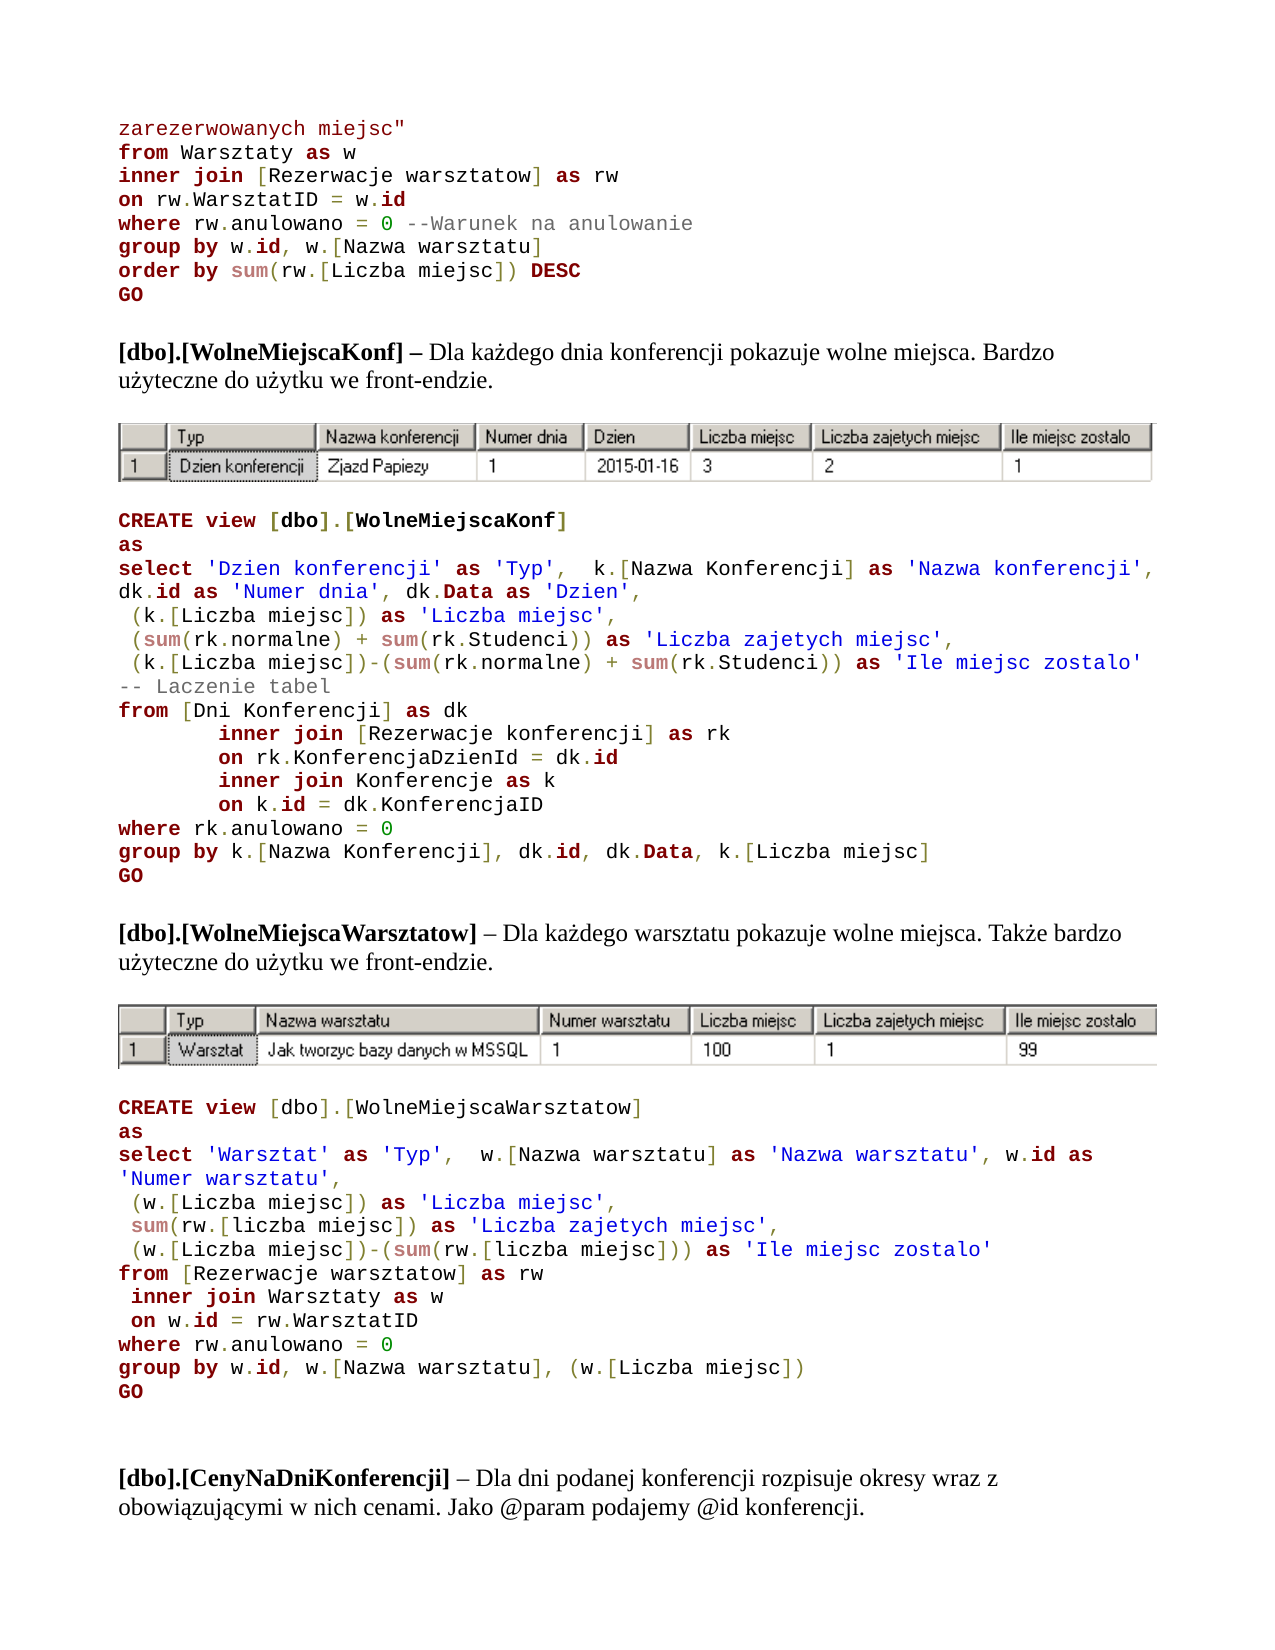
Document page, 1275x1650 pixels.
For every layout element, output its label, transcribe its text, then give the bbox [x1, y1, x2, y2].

text GO [118, 865, 1157, 889]
text (w.[Liczba miejsc])-(sum(rw.[liczba miejsc])) as 'Ile miejsc zostalo' [118, 1239, 1157, 1263]
text inner join Konferencje as k [118, 771, 1157, 794]
text GO [118, 284, 1157, 307]
text group by w.id, w.[Nazwa warsztatu] [118, 236, 1157, 260]
text inner join Warsztaty as w [118, 1286, 1157, 1310]
text zarezerwowanych miejsc" [118, 118, 1157, 142]
text where rk.anulowano = 0 [118, 818, 1157, 841]
text on rw.WarsztatID = w.id [118, 189, 1157, 213]
text select 'Warsztat' as 'Typ', w.[Nazwa warsztatu] as 'Nazwa warsztatu', w.id as 'Numer warsztatu', [118, 1144, 1157, 1192]
text [dbo].[CenyNaDniKonferencji] – Dla dni podanej konferencji rozpisuje okresy wraz z obowiązującymi w nich cenami. Jako @param podajemy @id konferencji. [118, 1463, 1157, 1520]
text (w.[Liczba miejsc]) as 'Liczba miejsc', [118, 1192, 1157, 1215]
text sum(rw.[liczba miejsc]) as 'Liczba zajetych miejsc', [118, 1215, 1157, 1239]
text group by w.id, w.[Nazwa warsztatu], (w.[Liczba miejsc]) [118, 1357, 1157, 1381]
text (sum(rk.normalne) + sum(rk.Studenci)) as 'Liczba zajetych miejsc', [118, 629, 1157, 652]
text [dbo].[WolneMiejscaWarsztatow] – Dla każdego warsztatu pokazuje wolne miejsca. Także bardzo użyteczne do użytku we front-endzie. [118, 918, 1157, 976]
text GO [118, 1381, 1157, 1404]
text order by sum(rw.[Liczba miejsc]) DESC [118, 260, 1157, 284]
text -- Laczenie tabel [118, 676, 1157, 699]
text from Warsztaty as w [118, 142, 1157, 165]
text on rk.KonferencjaDzienId = dk.id [118, 747, 1157, 771]
text group by k.[Nazwa Konferencji], dk.id, dk.Data, k.[Liczba miejsc] [118, 841, 1157, 865]
text from [Dni Konferencji] as dk [118, 699, 1157, 723]
text CREATE view [dbo].[WolneMiejscaWarsztatow] [118, 1097, 1157, 1121]
text inner join [Rezerwacje konferencji] as rk [118, 723, 1157, 747]
text from [Rezerwacje warsztatow] as rw [118, 1263, 1157, 1286]
text select 'Dzien konferencji' as 'Typ', k.[Nazwa Konferencji] as 'Nazwa konferencji', dk.id as 'Numer dnia', dk.Data as 'Dzien', [118, 558, 1157, 605]
text inner join [Rezerwacje warsztatow] as rw [118, 165, 1157, 189]
picture [118, 423, 1157, 482]
text (k.[Liczba miejsc]) as 'Liczba miejsc', [118, 605, 1157, 629]
text CREATE view [dbo].[WolneMiejscaKonf] [118, 510, 1157, 534]
text (k.[Liczba miejsc])-(sum(rk.normalne) + sum(rk.Studenci)) as 'Ile miejsc zostalo' [118, 652, 1157, 676]
text where rw.anulowano = 0 [118, 1334, 1157, 1357]
text on w.id = rw.WarsztatID [118, 1310, 1157, 1334]
text as [118, 534, 1157, 558]
text on k.id = dk.KonferencjaID [118, 794, 1157, 818]
text as [118, 1121, 1157, 1144]
text [dbo].[WolneMiejscaKonf] – Dla każdego dnia konferencji pokazuje wolne miejsca. Bardzo użyteczne do użytku we front-endzie. [118, 337, 1157, 394]
picture [118, 1004, 1157, 1069]
text where rw.anulowano = 0 --Warunek na anulowanie [118, 213, 1157, 236]
